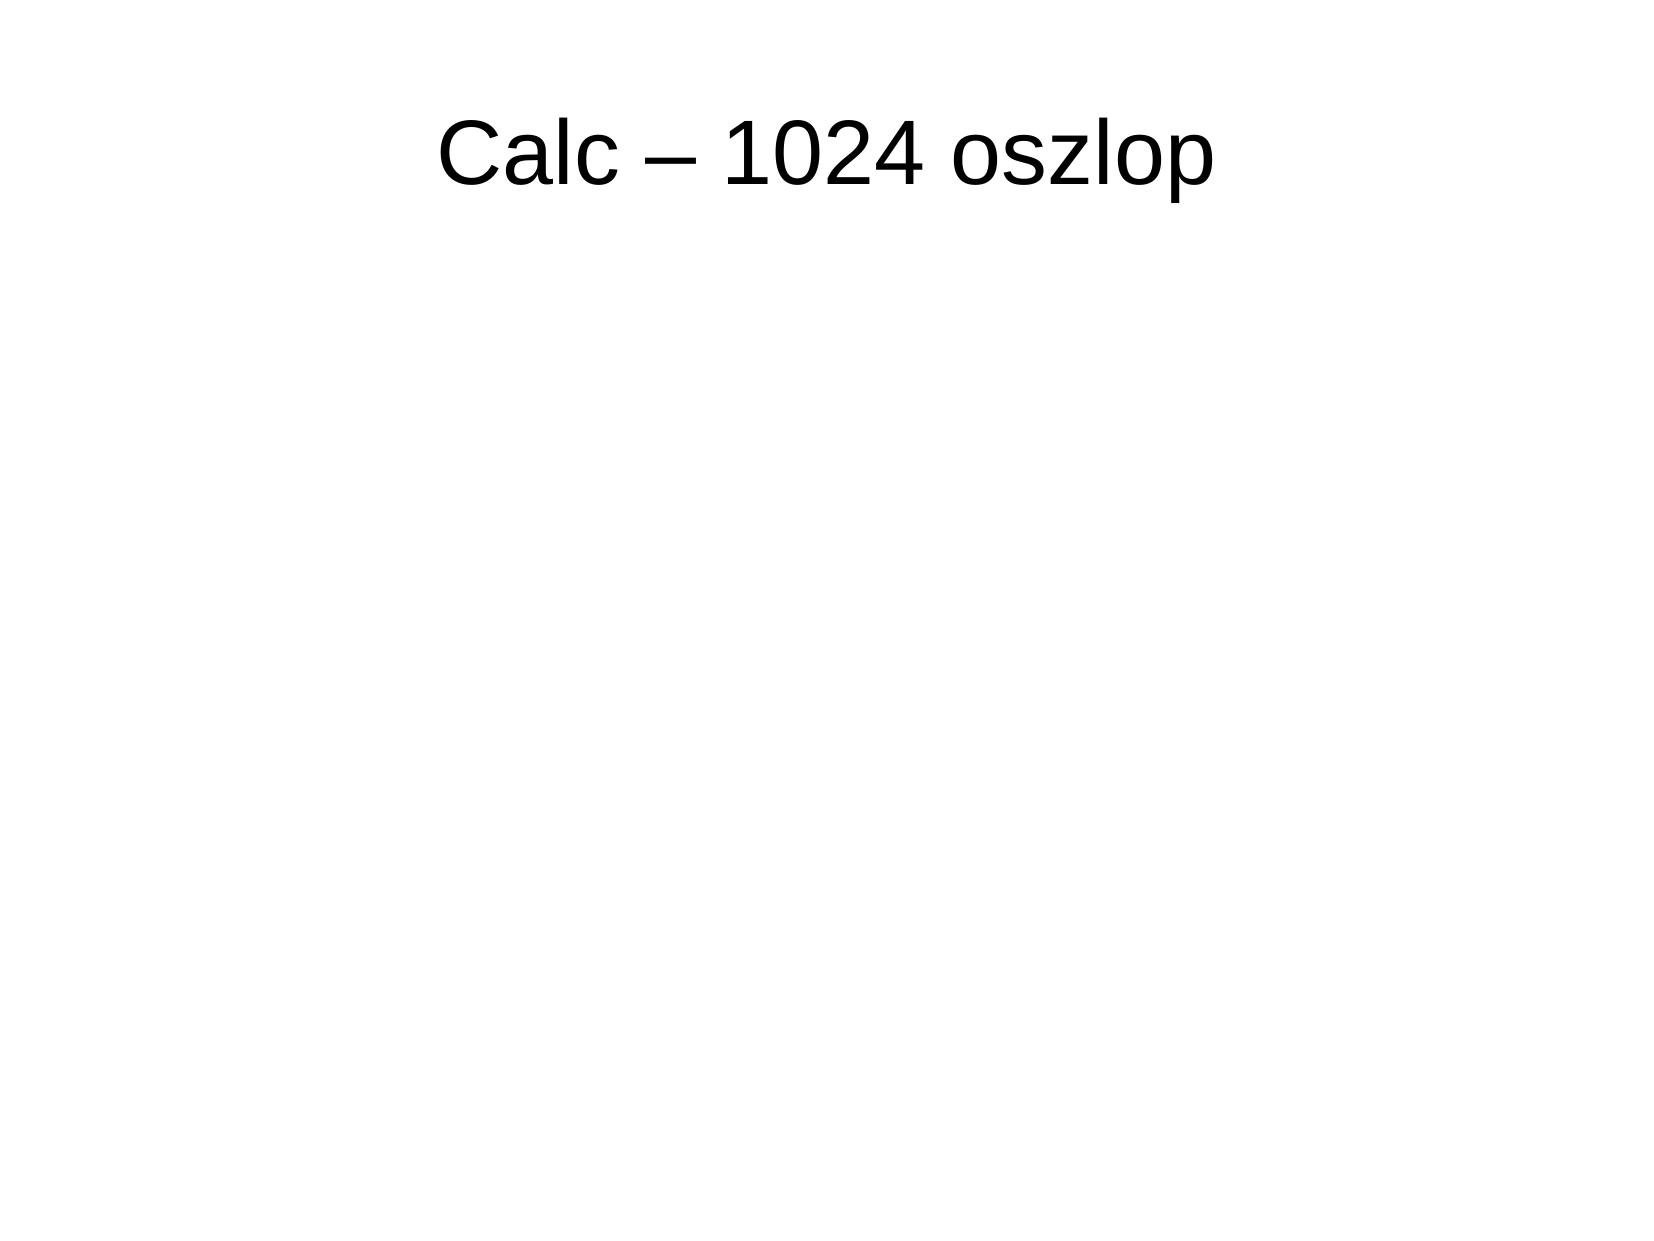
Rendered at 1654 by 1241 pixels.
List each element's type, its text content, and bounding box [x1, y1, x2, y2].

title Calc – 1024 oszlop [82, 56, 1571, 250]
